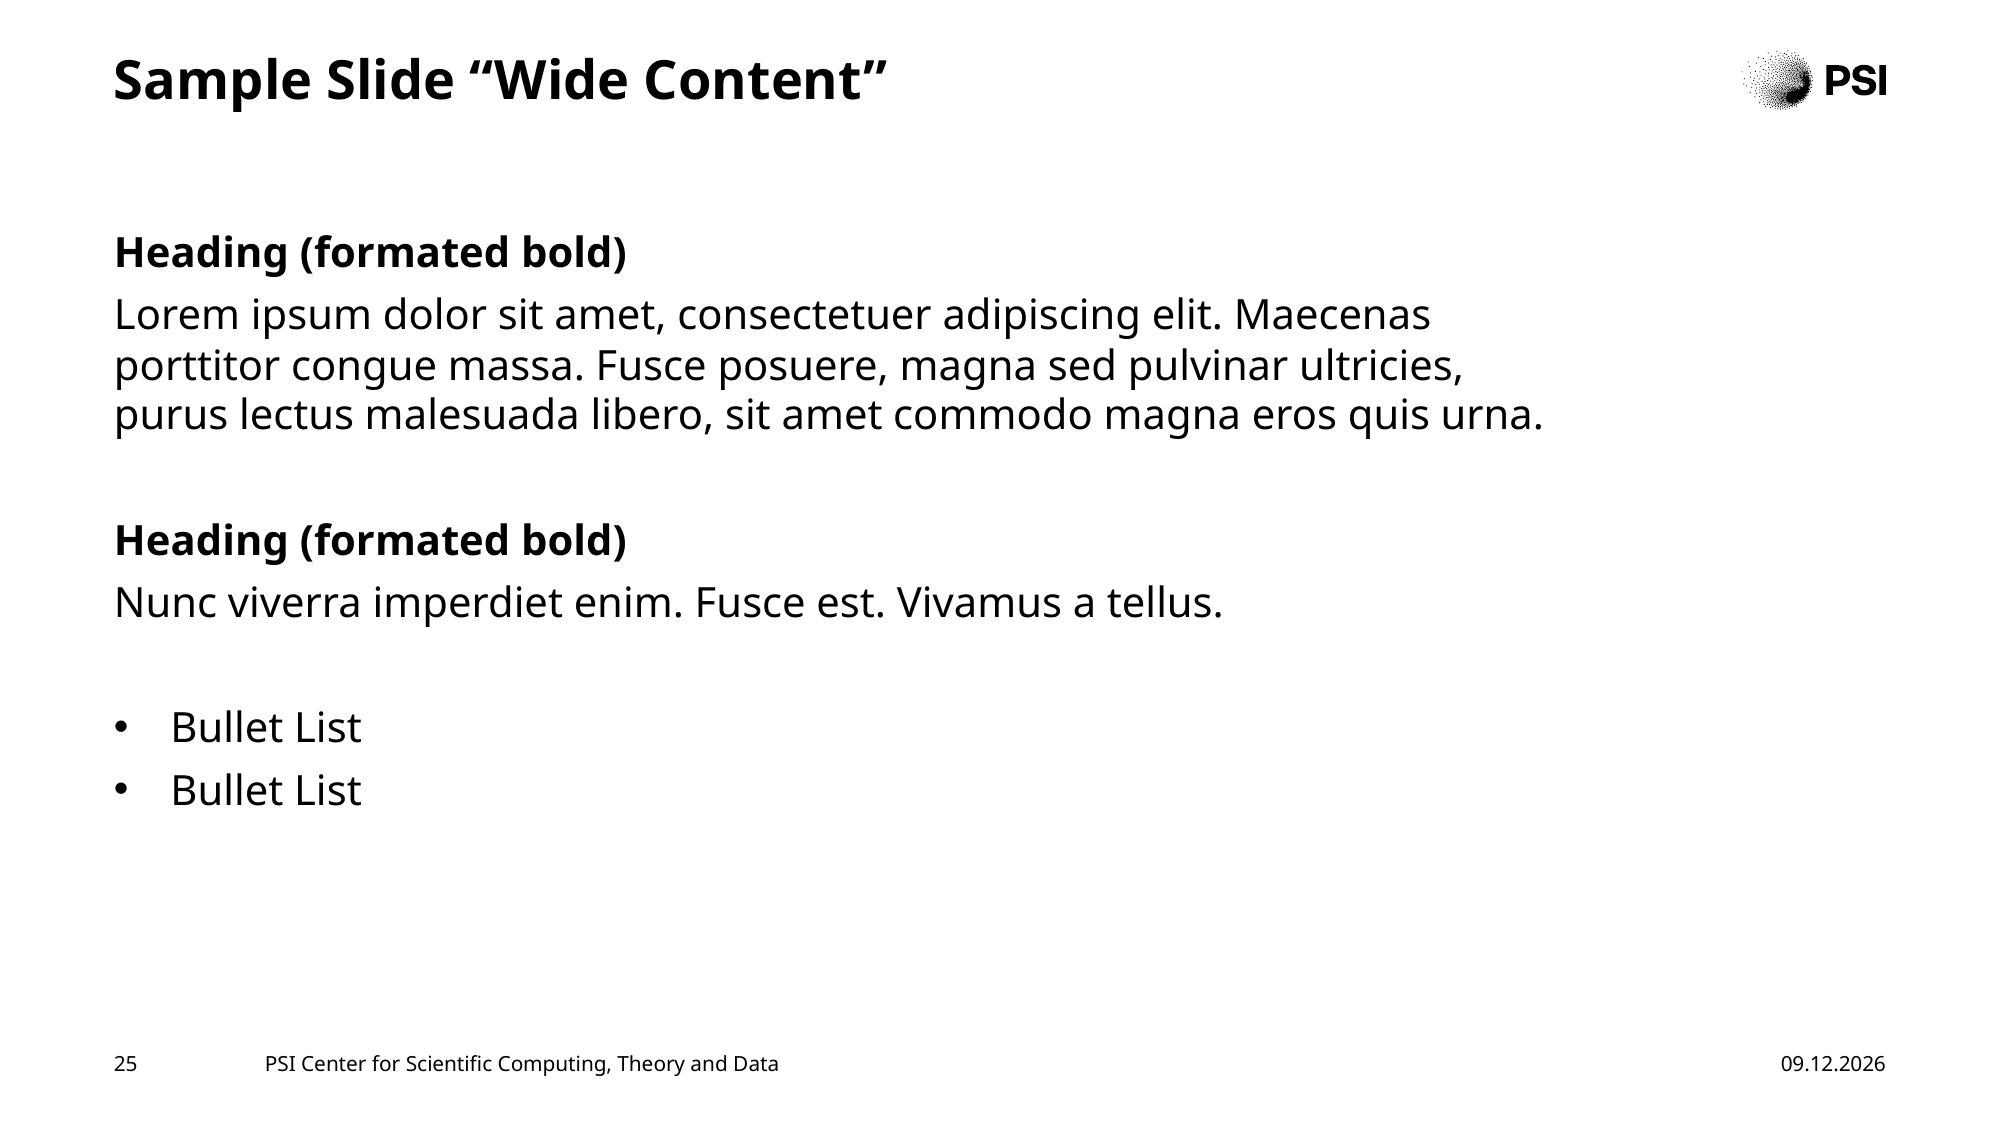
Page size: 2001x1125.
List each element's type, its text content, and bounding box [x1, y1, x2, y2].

title Sample Slide “Wide Content” [114, 45, 1585, 179]
list Heading (formated bold) Lorem ipsum dolor sit amet, consectetuer adipiscing elit. Maecenas porttitor congue massa. Fusce posuere, magna sed pulvinar ultricies, purus lectus malesuada libero, sit amet commodo magna eros quis urna. Heading (formated bold) Nunc viverra imperdiet enim. Fusce est. Vivamus a tellus. Bullet List Bullet List [114, 225, 1585, 988]
